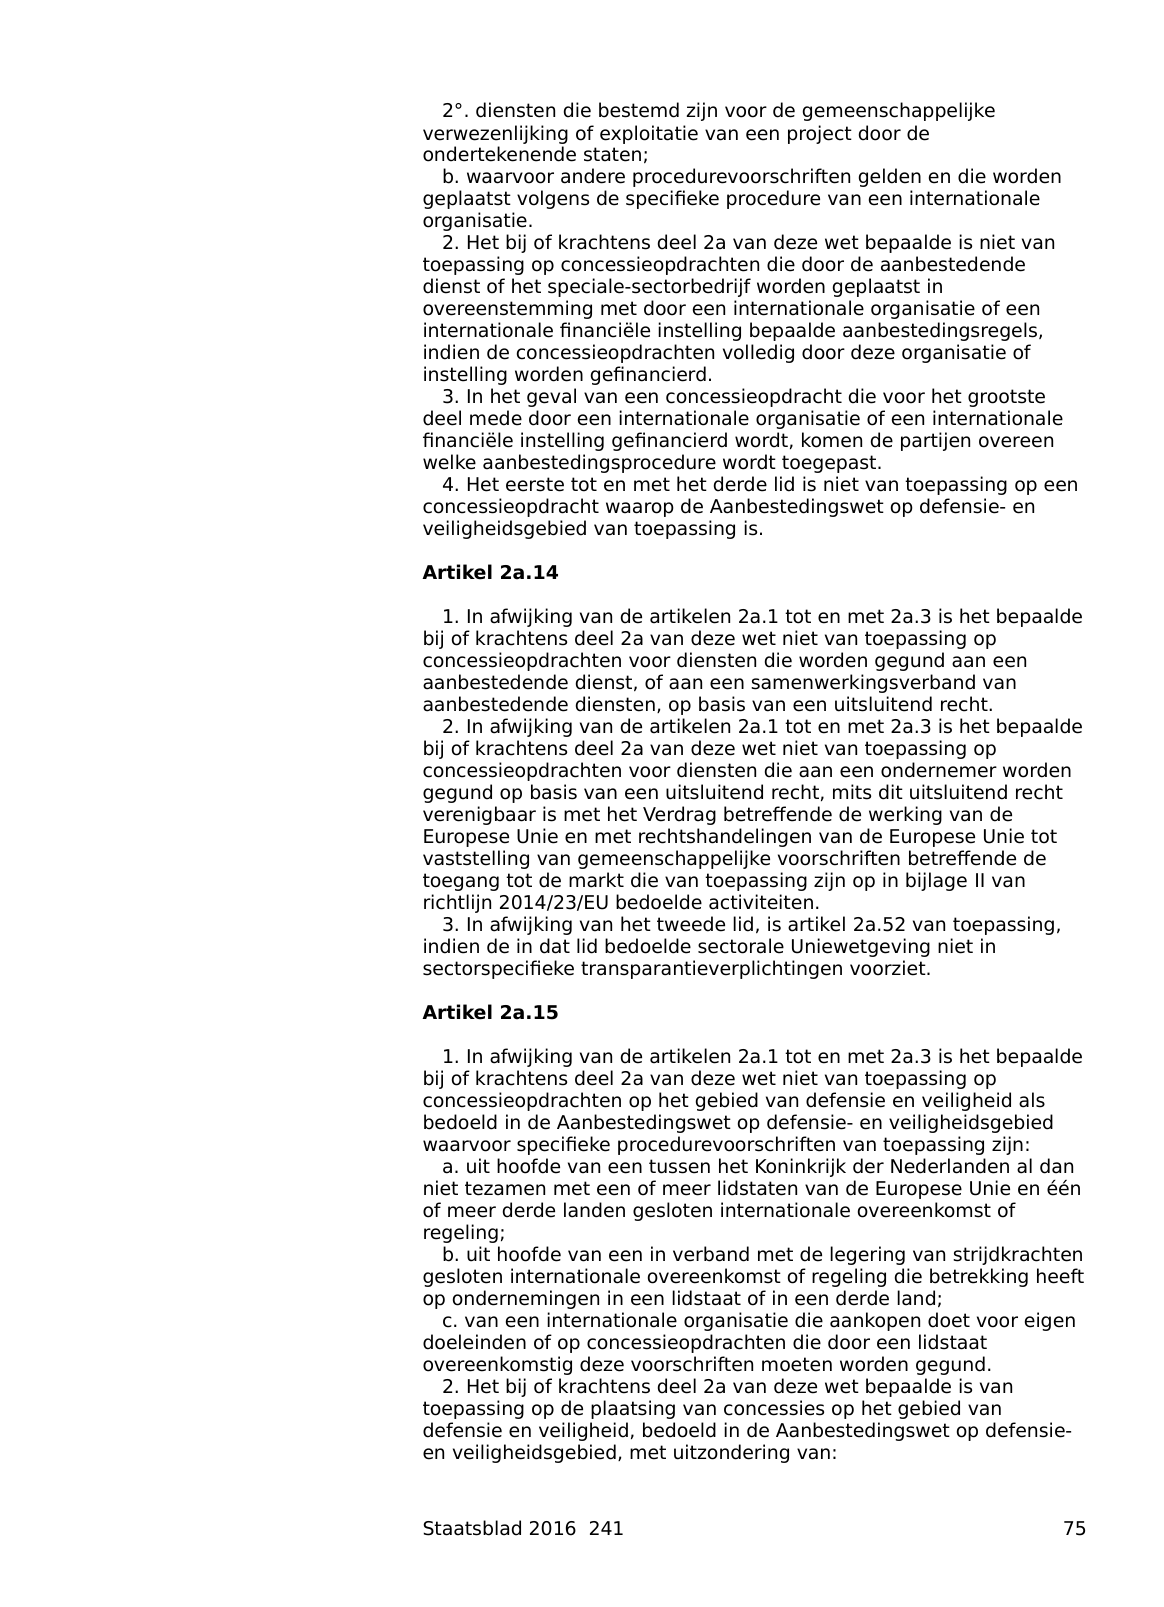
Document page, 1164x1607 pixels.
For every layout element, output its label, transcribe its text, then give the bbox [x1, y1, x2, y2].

text a. uit hoofde van een tussen het Koninkrijk der Nederlanden al dan niet tezamen met een of meer lidstaten van de Europese Unie en één of meer derde landen gesloten internationale overeenkomst of regeling; [422, 1156, 1087, 1244]
text 2. In afwijking van de artikelen 2a.1 tot en met 2a.3 is het bepaalde bij of krachtens deel 2a van deze wet niet van toepassing op concessieopdrachten voor diensten die aan een ondernemer worden gegund op basis van een uitsluitend recht, mits dit uitsluitend recht verenigbaar is met het Verdrag betreffende de werking van de Europese Unie en met rechtshandelingen van de Europese Unie tot vaststelling van gemeenschappelijke voorschriften betreffende de toegang tot de markt die van toepassing zijn op in bijlage II van richtlijn 2014/23/EU bedoelde activiteiten. [422, 716, 1087, 914]
text 2. Het bij of krachtens deel 2a van deze wet bepaalde is van toepassing op de plaatsing van concessies op het gebied van defensie en veiligheid, bedoeld in de Aanbestedingswet op defensie- en veiligheidsgebied, met uitzondering van: [422, 1376, 1087, 1464]
subtitle Artikel 2a.15 [422, 1002, 1087, 1024]
text 3. In afwijking van het tweede lid, is artikel 2a.52 van toepassing, indien de in dat lid bedoelde sectorale Uniewetgeving niet in sectorspecifieke transparantieverplichtingen voorziet. [422, 914, 1087, 980]
text 3. In het geval van een concessieopdracht die voor het grootste deel mede door een internationale organisatie of een internationale financiële instelling gefinancierd wordt, komen de partijen overeen welke aanbestedingsprocedure wordt toegepast. [422, 386, 1087, 474]
text b. uit hoofde van een in verband met de legering van strijdkrachten gesloten internationale overeenkomst of regeling die betrekking heeft op ondernemingen in een lidstaat of in een derde land; [422, 1244, 1087, 1310]
text 4. Het eerste tot en met het derde lid is niet van toepassing op een concessieopdracht waarop de Aanbestedingswet op defensie- en veiligheidsgebied van toepassing is. [422, 474, 1087, 540]
text b. waarvoor andere procedurevoorschriften gelden en die worden geplaatst volgens de specifieke procedure van een internationale organisatie. [422, 166, 1087, 232]
text 2. Het bij of krachtens deel 2a van deze wet bepaalde is niet van toepassing op concessieopdrachten die door de aanbestedende dienst of het speciale-sectorbedrijf worden geplaatst in overeenstemming met door een internationale organisatie of een internationale financiële instelling bepaalde aanbestedingsregels, indien de concessieopdrachten volledig door deze organisatie of instelling worden gefinancierd. [422, 232, 1087, 386]
text 1. In afwijking van de artikelen 2a.1 tot en met 2a.3 is het bepaalde bij of krachtens deel 2a van deze wet niet van toepassing op concessieopdrachten voor diensten die worden gegund aan een aanbestedende dienst, of aan een samenwerkingsverband van aanbestedende diensten, op basis van een uitsluitend recht. [422, 606, 1087, 716]
text c. van een internationale organisatie die aankopen doet voor eigen doeleinden of op concessieopdrachten die door een lidstaat overeenkomstig deze voorschriften moeten worden gegund. [422, 1310, 1087, 1376]
subtitle Artikel 2a.14 [422, 562, 1087, 584]
text 1. In afwijking van de artikelen 2a.1 tot en met 2a.3 is het bepaalde bij of krachtens deel 2a van deze wet niet van toepassing op concessieopdrachten op het gebied van defensie en veiligheid als bedoeld in de Aanbestedingswet op defensie- en veiligheidsgebied waarvoor specifieke procedurevoorschriften van toepassing zijn: [422, 1046, 1087, 1156]
text 2°. diensten die bestemd zijn voor de gemeenschappelijke verwezenlijking of exploitatie van een project door de ondertekenende staten; [422, 100, 1087, 166]
